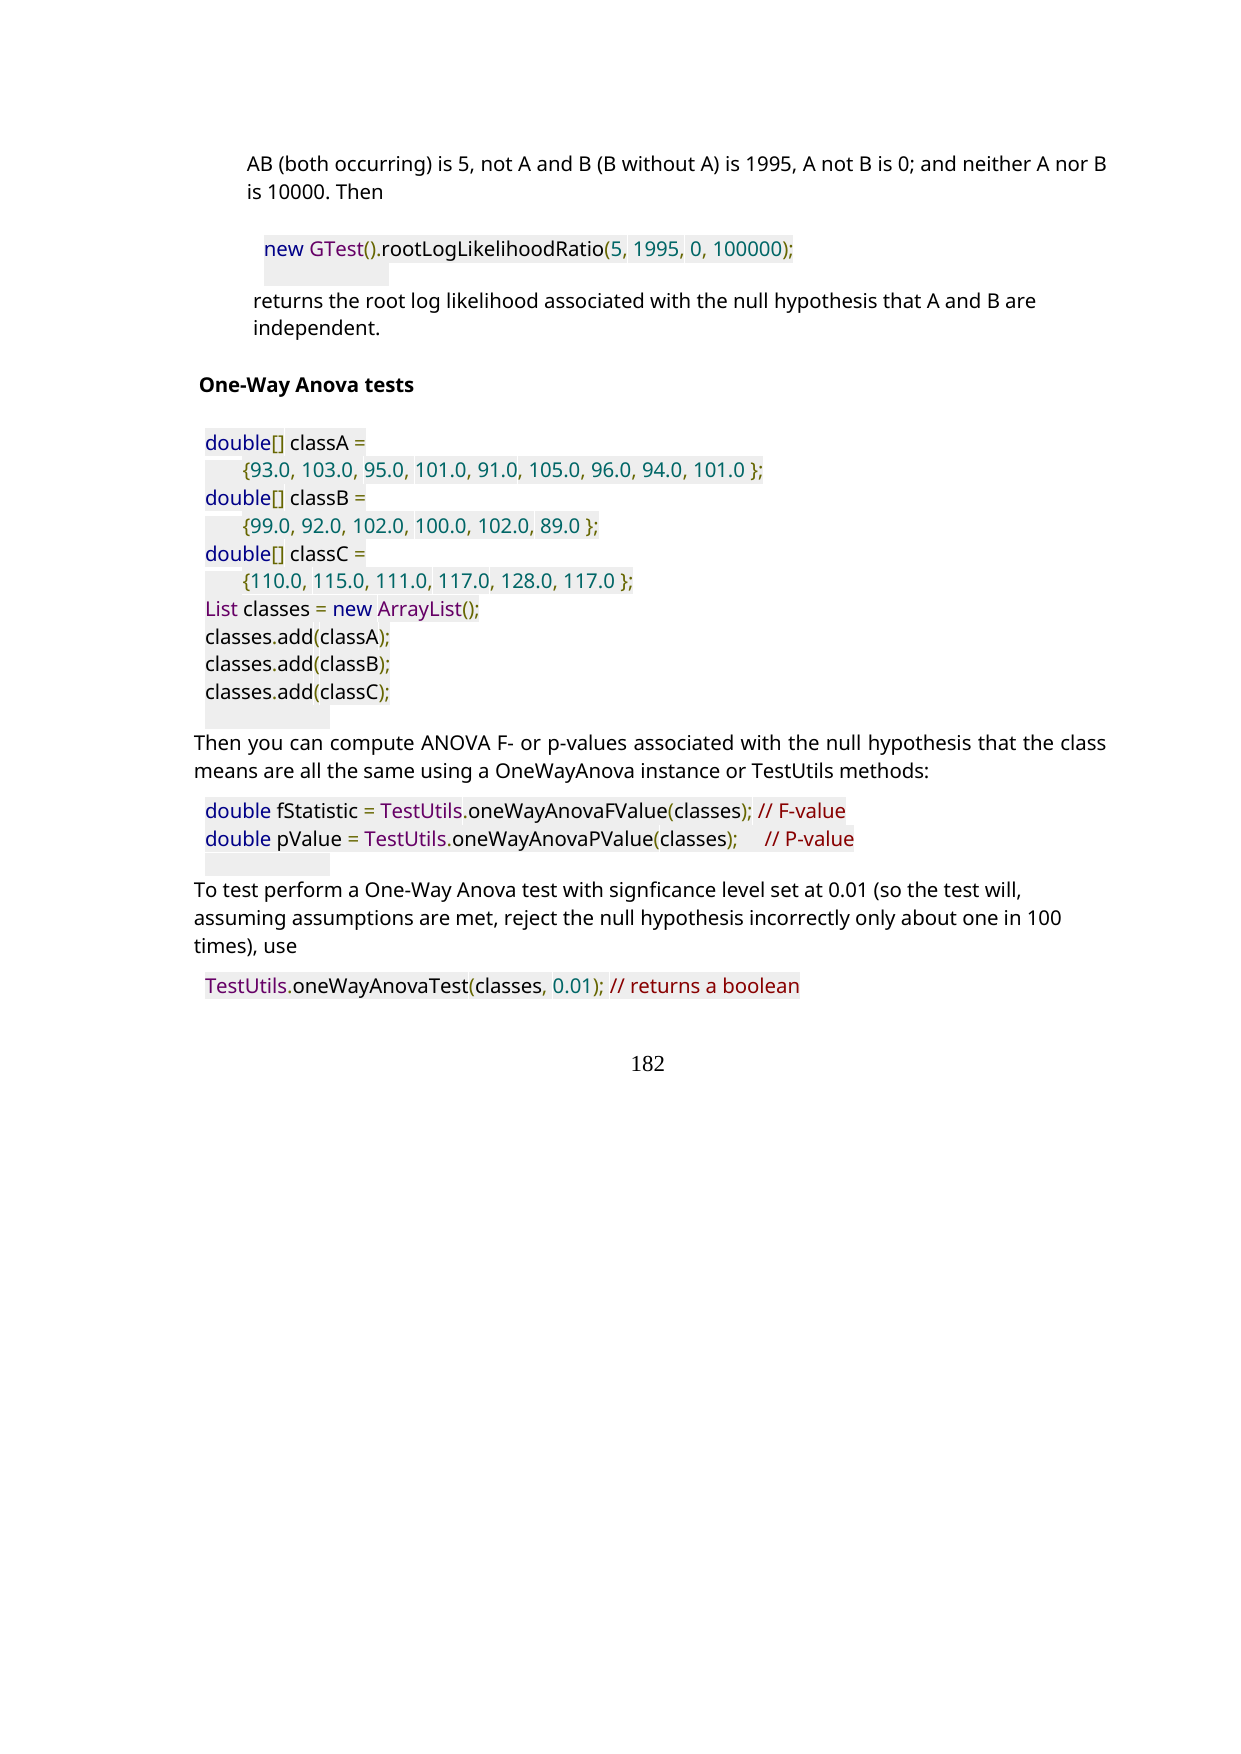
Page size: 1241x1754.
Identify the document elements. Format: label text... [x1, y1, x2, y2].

text Then you can compute ANOVA F- or p-values associated with the null hypothesis that the class means are all the same using a OneWayAnova instance or TestUtils methods: [194, 729, 1108, 784]
text double[] classA = [205, 428, 1097, 456]
text List classes = new ArrayList(); [205, 594, 1097, 622]
text To test perform a One-Way Anova test with signficance level set at 0.01 (so the test will, assuming assumptions are met, reject the null hypothesis incorrectly only about one in 100 times), use [194, 876, 1108, 959]
list returns the root log likelihood associated with the null hypothesis that A and B are independent. [253, 286, 1108, 342]
list AB (both occurring) is 5, not A and B (B without A) is 1995, A not B is 0; and neither A nor B is 10000. Then [247, 150, 1108, 205]
text TestUtils.oneWayAnovaTest(classes, 0.01); // returns a boolean [205, 972, 1097, 999]
text double fStatistic = TestUtils.oneWayAnovaFValue(classes); // F-value [205, 797, 1097, 825]
subtitle One-Way Anova tests [198, 371, 1097, 399]
text {110.0, 115.0, 111.0, 117.0, 128.0, 117.0 }; [205, 567, 1097, 594]
text double[] classB = [205, 484, 1097, 511]
text classes.add(classB); [205, 650, 1097, 678]
text classes.add(classC); [205, 678, 1097, 705]
text double[] classC = [205, 539, 1097, 567]
text double pValue = TestUtils.oneWayAnovaPValue(classes); // P-value [205, 825, 1097, 852]
text {99.0, 92.0, 102.0, 100.0, 102.0, 89.0 }; [205, 511, 1097, 539]
text classes.add(classA); [205, 622, 1097, 650]
text new GTest().rootLogLikelihoodRatio(5, 1995, 0, 100000); [264, 235, 1097, 263]
text {93.0, 103.0, 95.0, 101.0, 91.0, 105.0, 96.0, 94.0, 101.0 }; [205, 456, 1097, 484]
